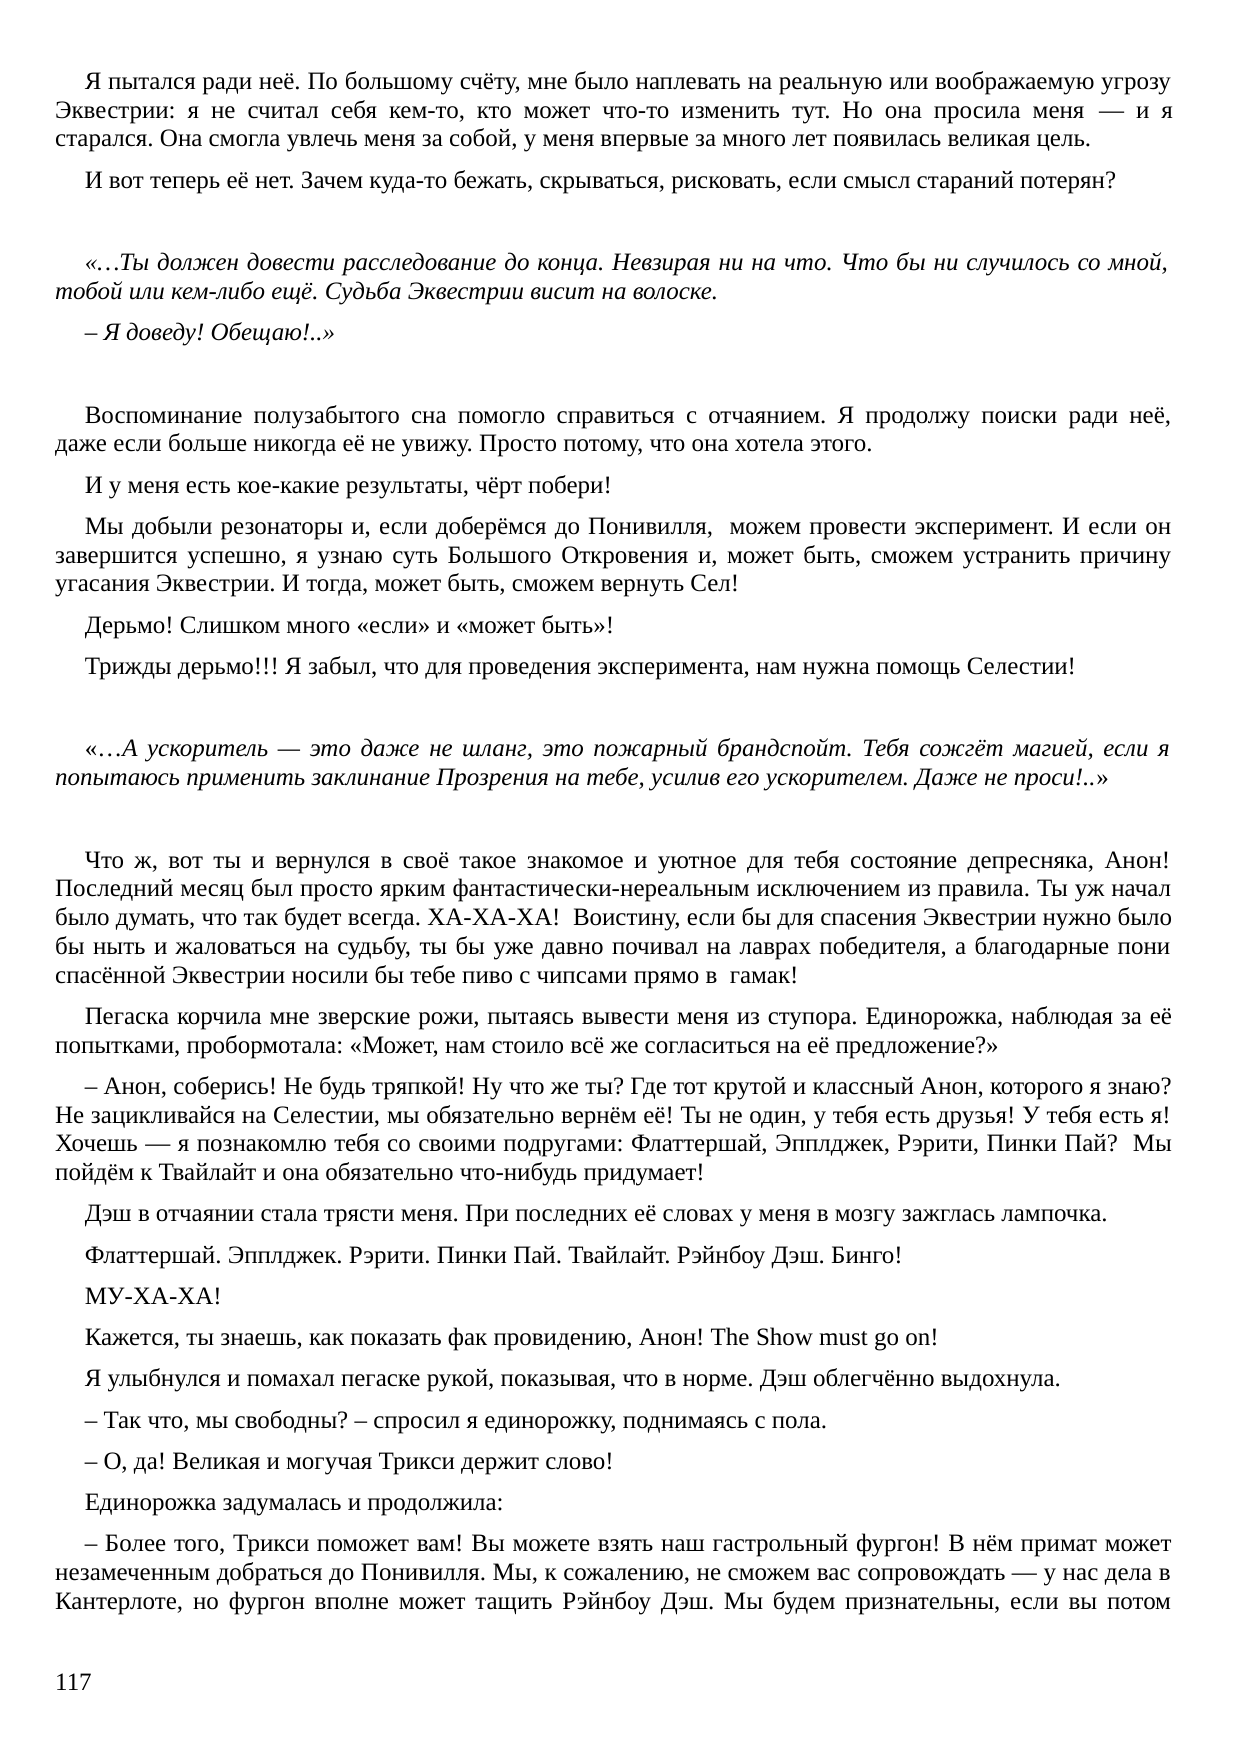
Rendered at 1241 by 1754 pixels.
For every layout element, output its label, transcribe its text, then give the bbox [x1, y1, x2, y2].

text Пегаска корчила мне зверские рожи, пытаясь вывести меня из ступора. Единорожка, наблюдая за её попытками, пробормотала: «Может, нам стоило всё же согласиться на её предложение?» [55, 1001, 1173, 1058]
text МУ-ХА-ХА! [55, 1281, 1173, 1310]
text Кажется, ты знаешь, как показать фак провидению, Анон! The Show must go on! [55, 1322, 1173, 1351]
text – Более того, Трикси поможет вам! Вы можете взять наш гастрольный фургон! В нём примат может незамеченным добраться до Понивилля. Мы, к сожалению, не сможем вас сопровождать — у нас дела в Кантерлоте, но фургон вполне может тащить Рэйнбоу Дэш. Мы будем признательны, если вы потом [55, 1528, 1173, 1615]
text «…А ускоритель — это даже не шланг, это пожарный брандспойт. Тебя сожгёт магией, если я попытаюсь применить заклинание Прозрения на тебе, усилив его ускорителем. Даже не проси!..» [55, 733, 1173, 791]
text – Анон, соберись! Не будь тряпкой! Ну что же ты? Где тот крутой и классный Анон, которого я знаю? Не зацикливайся на Селестии, мы обязательно вернём её! Ты не один, у тебя есть друзья! У тебя есть я! Хочешь — я познакомлю тебя со своими подругами: Флаттершай, Эпплджек, Рэрити, Пинки Пай? Мы пойдём к Твайлайт и она обязательно что-нибудь придумает! [55, 1071, 1173, 1186]
text И у меня есть кое-какие результаты, чёрт побери! [55, 470, 1173, 498]
text Трижды дерьмо!!! Я забыл, что для проведения эксперимента, нам нужна помощь Селестии! [55, 651, 1173, 680]
text Мы добыли резонаторы и, если доберёмся до Понивилля, можем провести эксперимент. И если он завершится успешно, я узнаю суть Большого Откровения и, может быть, сможем устранить причину угасания Эквестрии. И тогда, может быть, сможем вернуть Сел! [55, 511, 1173, 597]
text Единорожка задумалась и продолжила: [55, 1487, 1173, 1516]
text – О, да! Великая и могучая Трикси держит слово! [55, 1446, 1173, 1475]
text Что ж, вот ты и вернулся в своё такое знакомое и уютное для тебя состояние депресняка, Анон! Последний месяц был просто ярким фантастически-нереальным исключением из правила. Ты уж начал было думать, что так будет всегда. ХА-ХА-ХА! Воистину, если бы для спасения Эквестрии нужно было бы ныть и жаловаться на судьбу, ты бы уже давно почивал на лаврах победителя, а благодарные пони спасённой Эквестрии носили бы тебе пиво с чипсами прямо в гамак! [55, 845, 1173, 988]
text «…Ты должен довести расследование до конца. Невзирая ни на что. Что бы ни случилось со мной, тобой или кем-либо ещё. Судьба Эквестрии висит на волоске. [55, 247, 1173, 305]
text Дэш в отчаянии стала трясти меня. При последних её словах у меня в мозгу зажглась лампочка. [55, 1198, 1173, 1227]
text – Я доведу! Обещаю!..» [55, 317, 1173, 346]
text Флаттершай. Эпплджек. Рэрити. Пинки Пай. Твайлайт. Рэйнбоу Дэш. Бинго! [55, 1240, 1173, 1268]
text Дерьмо! Слишком много «если» и «может быть»! [55, 610, 1173, 638]
text Я пытался ради неё. По большому счёту, мне было наплевать на реальную или воображаемую угрозу Эквестрии: я не считал себя кем-то, кто может что-то изменить тут. Но она просила меня — и я старался. Она смогла увлечь меня за собой, у меня впервые за много лет появилась великая цель. [55, 66, 1173, 152]
text – Так что, мы свободны? – спросил я единорожку, поднимаясь с пола. [55, 1405, 1173, 1433]
text И вот теперь её нет. Зачем куда-то бежать, скрываться, рисковать, если смысл стараний потерян? [55, 165, 1173, 193]
text Воспоминание полузабытого сна помогло справиться с отчаянием. Я продолжу поиски ради неё, даже если больше никогда её не увижу. Просто потому, что она хотела этого. [55, 400, 1173, 457]
text Я улыбнулся и помахал пегаске рукой, показывая, что в норме. Дэш облегчённо выдохнула. [55, 1363, 1173, 1392]
